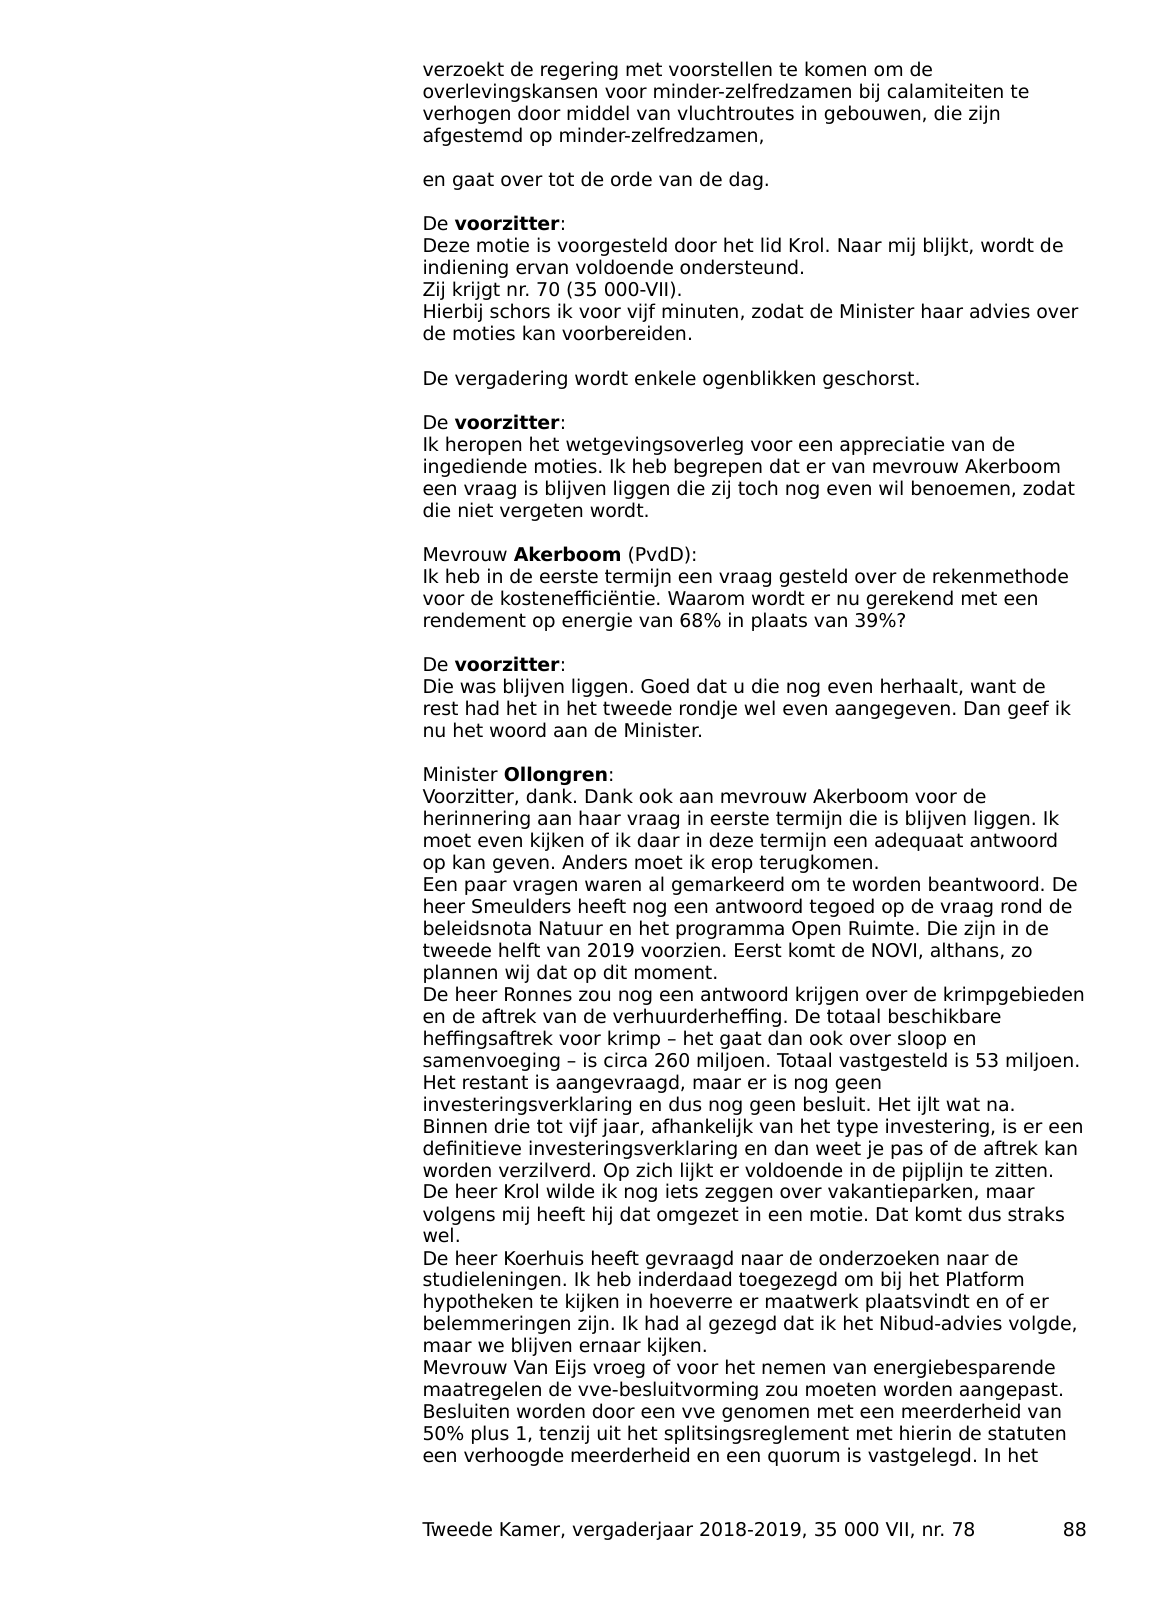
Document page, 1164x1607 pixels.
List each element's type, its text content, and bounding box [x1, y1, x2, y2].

text Een paar vragen waren al gemarkeerd om te worden beantwoord. De heer Smeulders heeft nog een antwoord tegoed op de vraag rond de beleidsnota Natuur en het programma Open Ruimte. Die zijn in de tweede helft van 2019 voorzien. Eerst komt de NOVI, althans, zo plannen wij dat op dit moment. [422, 874, 1087, 984]
text De voorzitter: [422, 654, 1087, 676]
text Voorzitter, dank. Dank ook aan mevrouw Akerboom voor de herinnering aan haar vraag in eerste termijn die is blijven liggen. Ik moet even kijken of ik daar in deze termijn een adequaat antwoord op kan geven. Anders moet ik erop terugkomen. [422, 786, 1087, 874]
text De heer Ronnes zou nog een antwoord krijgen over de krimpgebieden en de aftrek van de verhuurderheffing. De totaal beschikbare heffingsaftrek voor krimp – het gaat dan ook over sloop en samenvoeging – is circa 260 miljoen. Totaal vastgesteld is 53 miljoen. Het restant is aangevraagd, maar er is nog geen investeringsverklaring en dus nog geen besluit. Het ijlt wat na. Binnen drie tot vijf jaar, afhankelijk van het type investering, is er een definitieve investeringsverklaring en dan weet je pas of de aftrek kan worden verzilverd. Op zich lijkt er voldoende in de pijplijn te zitten. [422, 984, 1087, 1181]
text Hierbij schors ik voor vijf minuten, zodat de Minister haar advies over de moties kan voorbereiden. [422, 301, 1087, 345]
text De heer Koerhuis heeft gevraagd naar de onderzoeken naar de studieleningen. Ik heb inderdaad toegezegd om bij het Platform hypotheken te kijken in hoeverre er maatwerk plaatsvindt en of er belemmeringen zijn. Ik had al gezegd dat ik het Nibud-advies volgde, maar we blijven ernaar kijken. [422, 1247, 1087, 1357]
text verzoekt de regering met voorstellen te komen om de overlevingskansen voor minder-zelfredzamen bij calamiteiten te verhogen door middel van vluchtroutes in gebouwen, die zijn afgestemd op minder-zelfredzamen, [422, 59, 1087, 147]
text Mevrouw Van Eijs vroeg of voor het nemen van energiebesparende maatregelen de vve-besluitvorming zou moeten worden aangepast. Besluiten worden door een vve genomen met een meerderheid van 50% plus 1, tenzij uit het splitsingsreglement met hierin de statuten een verhoogde meerderheid en een quorum is vastgelegd. In het [422, 1357, 1087, 1467]
text Mevrouw Akerboom (PvdD): [422, 544, 1087, 566]
text Ik heropen het wetgevingsoverleg voor een appreciatie van de ingediende moties. Ik heb begrepen dat er van mevrouw Akerboom een vraag is blijven liggen die zij toch nog even wil benoemen, zodat die niet vergeten wordt. [422, 433, 1087, 521]
text Die was blijven liggen. Goed dat u die nog even herhaalt, want de rest had het in het tweede rondje wel even aangegeven. Dan geef ik nu het woord aan de Minister. [422, 676, 1087, 742]
text De voorzitter: [422, 412, 1087, 433]
text Minister Ollongren: [422, 764, 1087, 786]
text Ik heb in de eerste termijn een vraag gesteld over de rekenmethode voor de kostenefficiëntie. Waarom wordt er nu gerekend met een rendement op energie van 68% in plaats van 39%? [422, 566, 1087, 632]
text Zij krijgt nr. 70 (35 000-VII). [422, 279, 1087, 301]
text De voorzitter: [422, 213, 1087, 235]
text De heer Krol wilde ik nog iets zeggen over vakantieparken, maar volgens mij heeft hij dat omgezet in een motie. Dat komt dus straks wel. [422, 1181, 1087, 1247]
text en gaat over tot de orde van de dag. [422, 169, 1087, 191]
text De vergadering wordt enkele ogenblikken geschorst. [422, 367, 1087, 389]
text Deze motie is voorgesteld door het lid Krol. Naar mij blijkt, wordt de indiening ervan voldoende ondersteund. [422, 235, 1087, 279]
